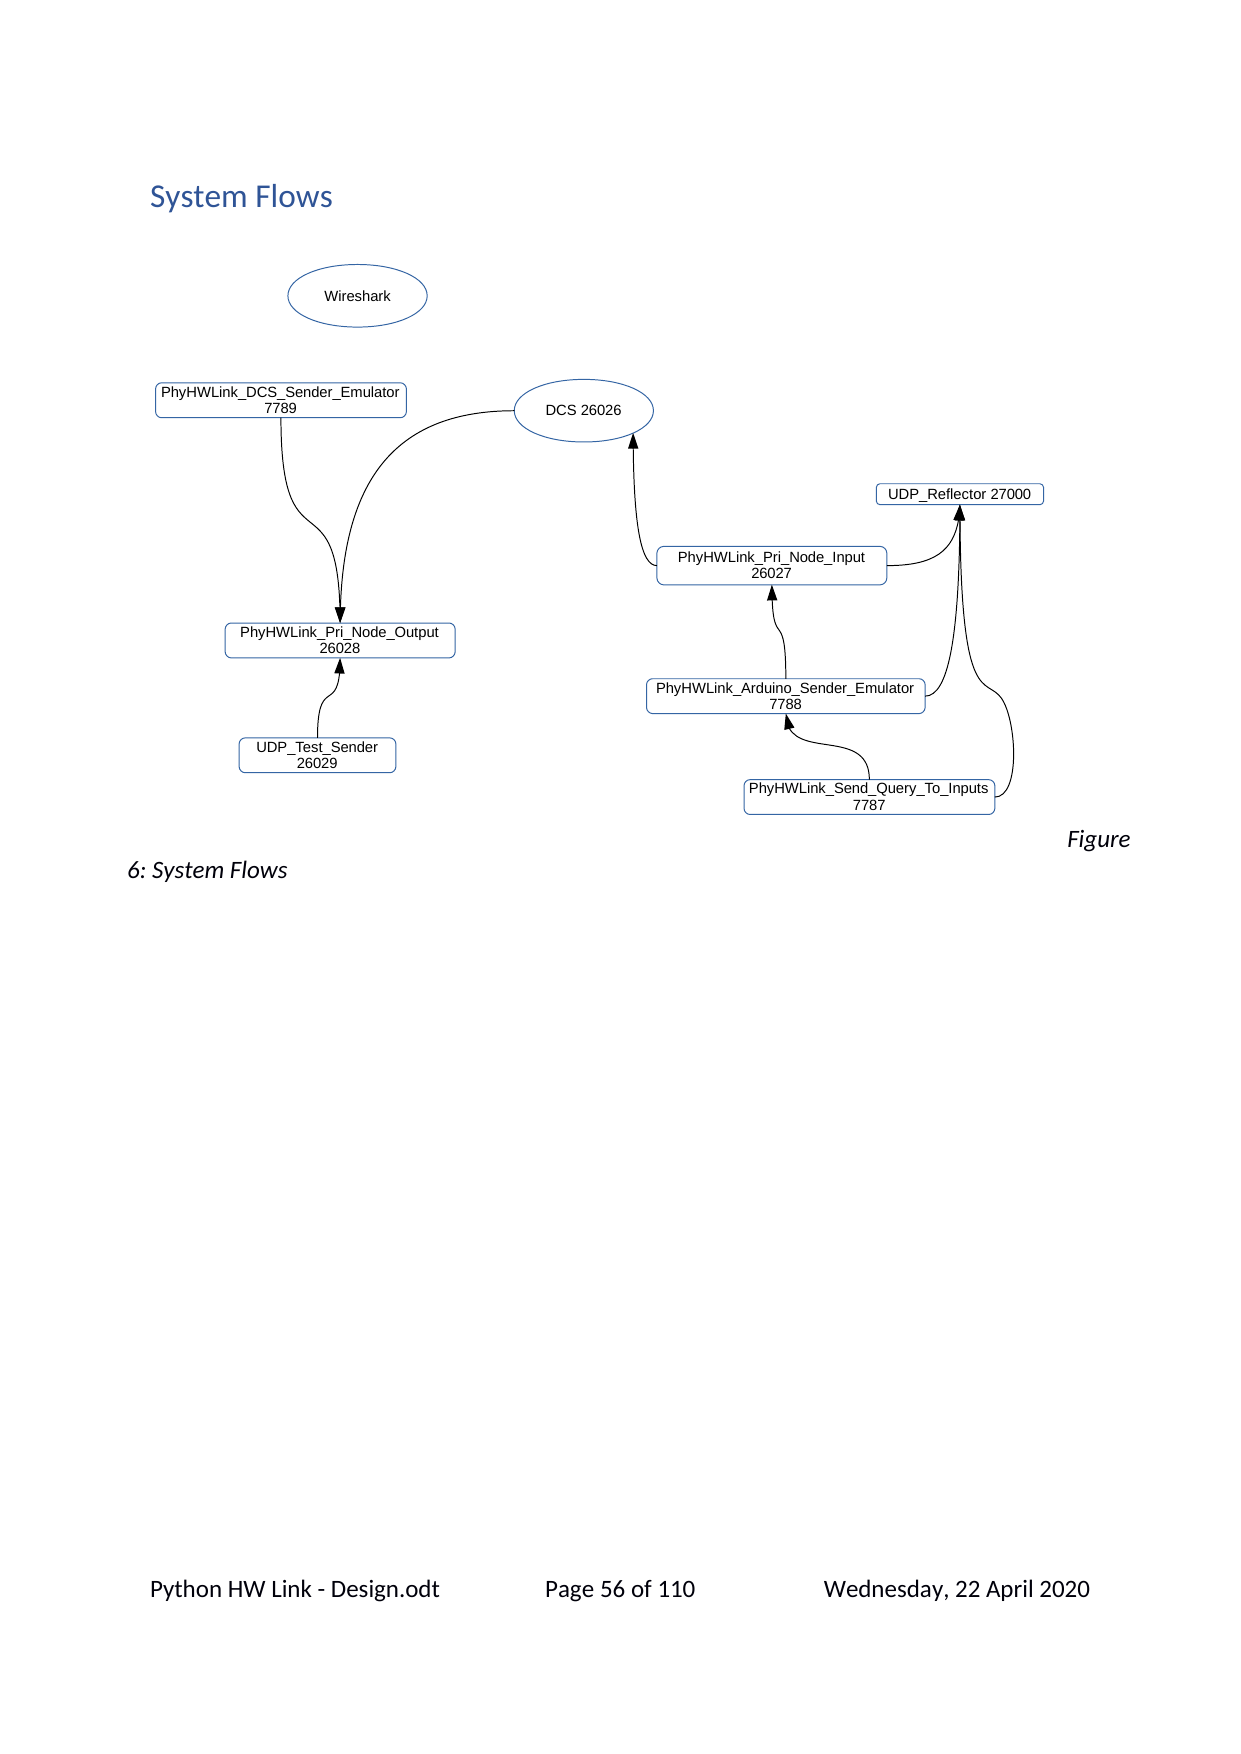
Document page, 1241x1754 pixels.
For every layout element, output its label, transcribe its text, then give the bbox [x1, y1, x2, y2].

subtitle System Flows [150, 175, 1090, 216]
text Figure 6: System Flows [127, 239, 1132, 884]
